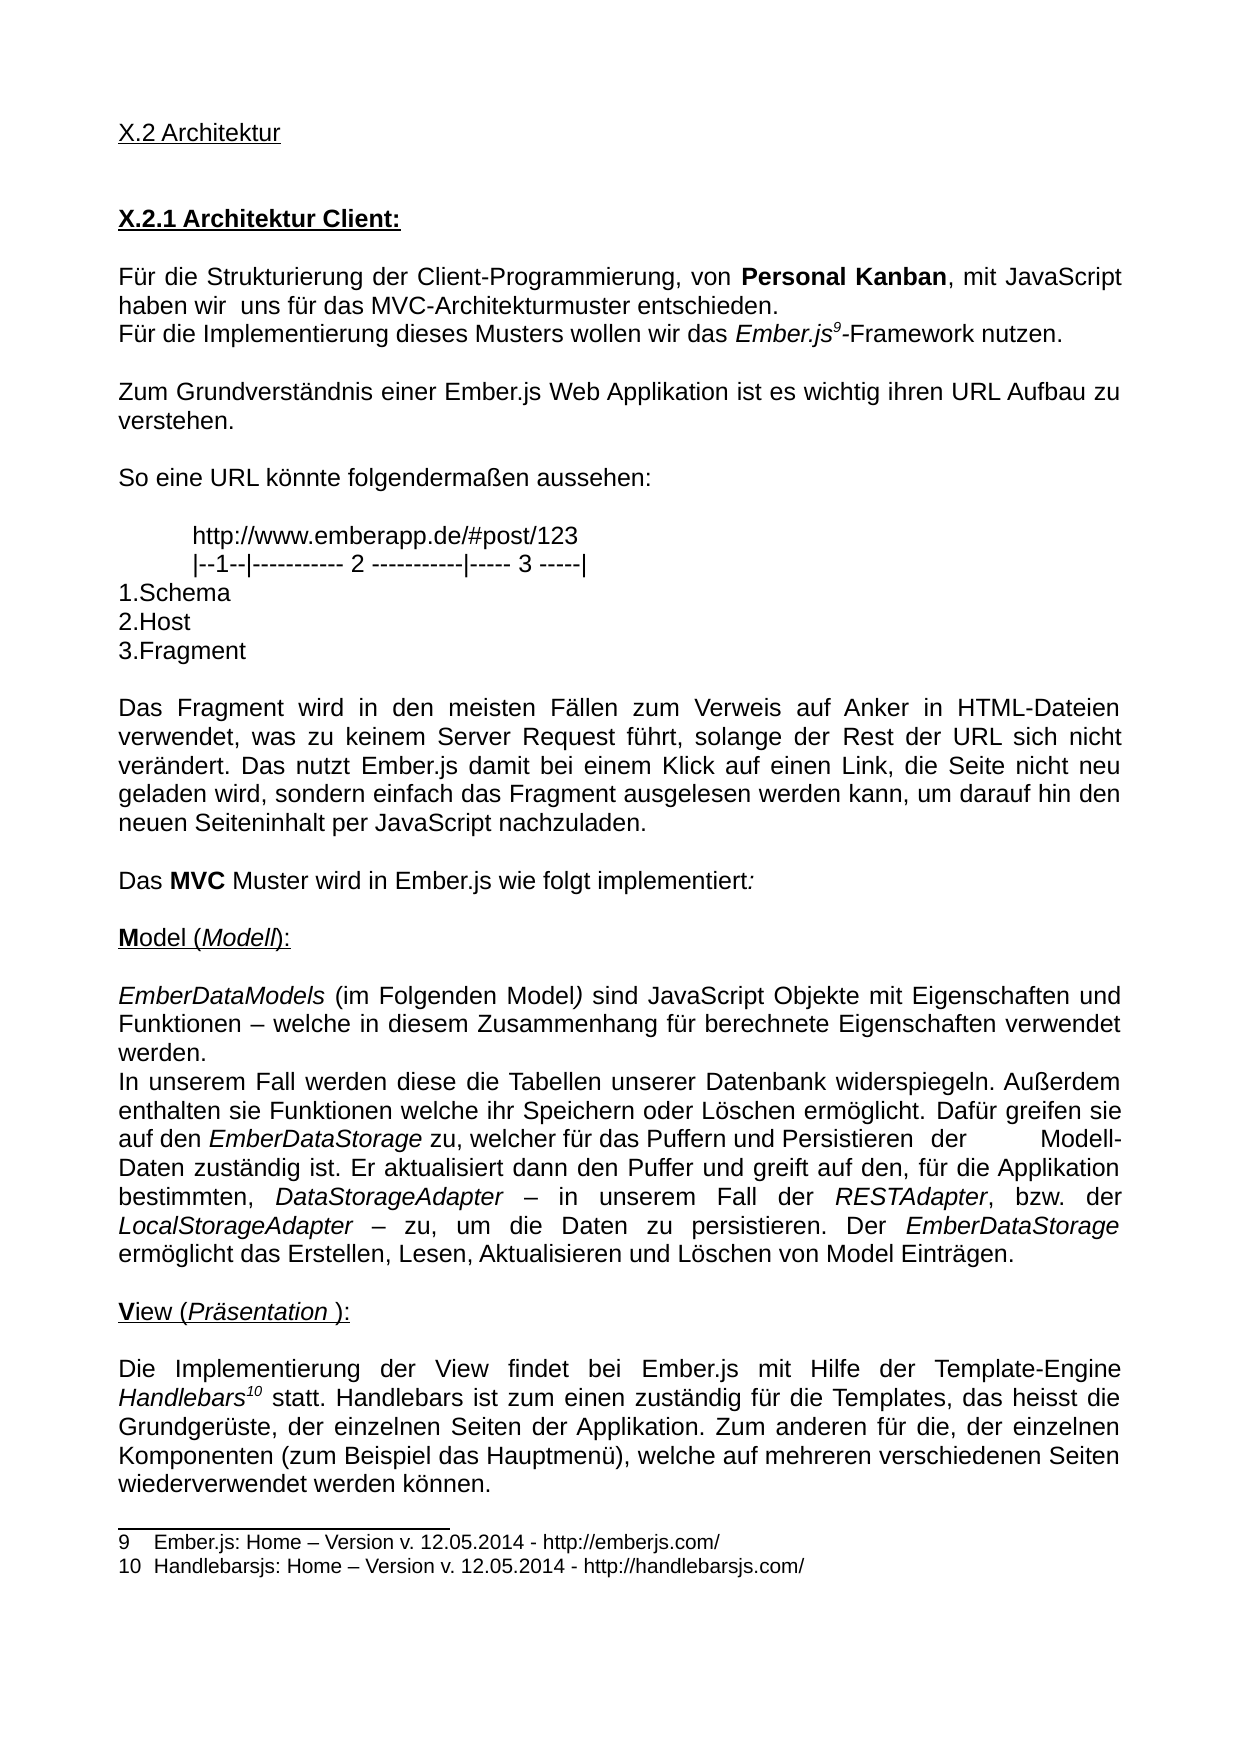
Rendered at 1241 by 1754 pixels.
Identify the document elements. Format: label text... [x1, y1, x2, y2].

text Zum Grundverständnis einer Ember.js Web Applikation ist es wichtig ihren URL Aufbau zu verstehen. [118, 377, 1122, 434]
list Schema [118, 578, 1122, 607]
text Für die Strukturierung der Client-Programmierung, von Personal Kanban, mit JavaScript haben wir uns für das MVC-Architekturmuster entschieden. [118, 262, 1122, 319]
text In unserem Fall werden diese die Tabellen unserer Datenbank widerspiegeln. Außerdem enthalten sie Funktionen welche ihr Speichern oder Löschen ermöglicht. Dafür greifen sie auf den EmberDataStorage zu, welcher für das Puffern und Persistieren der Modell-Daten zuständig ist. Er aktualisiert dann den Puffer und greift auf den, für die Applikation bestimmten, DataStorageAdapter – in unserem Fall der RESTAdapter, bzw. der LocalStorageAdapter – zu, um die Daten zu persistieren. Der EmberDataStorage ermöglicht das Erstellen, Lesen, Aktualisieren und Löschen von Model Einträgen. [118, 1067, 1122, 1268]
text Das Fragment wird in den meisten Fällen zum Verweis auf Anker in HTML-Dateien verwendet, was zu keinem Server Request führt, solange der Rest der URL sich nicht verändert. Das nutzt Ember.js damit bei einem Klick auf einen Link, die Seite nicht neu geladen wird, sondern einfach das Fragment ausgelesen werden kann, um darauf hin den neuen Seiteninhalt per JavaScript nachzuladen. [118, 693, 1122, 837]
text Für die Implementierung dieses Musters wollen wir das Ember.js-Framework nutzen. [118, 319, 1122, 348]
text So eine URL könnte folgendermaßen aussehen: [118, 463, 1122, 492]
text |--1--|----------- 2 -----------|----- 3 -----| [118, 549, 1122, 578]
text X.2 Architektur [118, 118, 1122, 147]
text EmberDataModels (im Folgenden Model) sind JavaScript Objekte mit Eigenschaften und Funktionen – welche in diesem Zusammenhang für berechnete Eigenschaften verwendet werden. [118, 981, 1122, 1067]
list Fragment [118, 636, 1122, 664]
text Model (Modell): [118, 923, 1122, 952]
text Ember.js: Home – Version v. 12.05.2014 - http://emberjs.com/ [118, 1529, 1122, 1553]
text Das MVC Muster wird in Ember.js wie folgt implementiert: [118, 866, 1122, 894]
text http://www.emberapp.de/#post/123 [118, 521, 1122, 549]
text Handlebarsjs: Home – Version v. 12.05.2014 - http://handlebarsjs.com/ [118, 1553, 1122, 1577]
list Host [118, 607, 1122, 636]
text X.2.1 Architektur Client: [118, 204, 1122, 233]
text Die Implementierung der View findet bei Ember.js mit Hilfe der Template-Engine Handlebars statt. Handlebars ist zum einen zuständig für die Templates, das heisst die Grundgerüste, der einzelnen Seiten der Applikation. Zum anderen für die, der einzelnen Komponenten (zum Beispiel das Hauptmenü), welche auf mehreren verschiedenen Seiten wiederverwendet werden können. [118, 1354, 1122, 1498]
text View (Präsentation ): [118, 1297, 1122, 1326]
